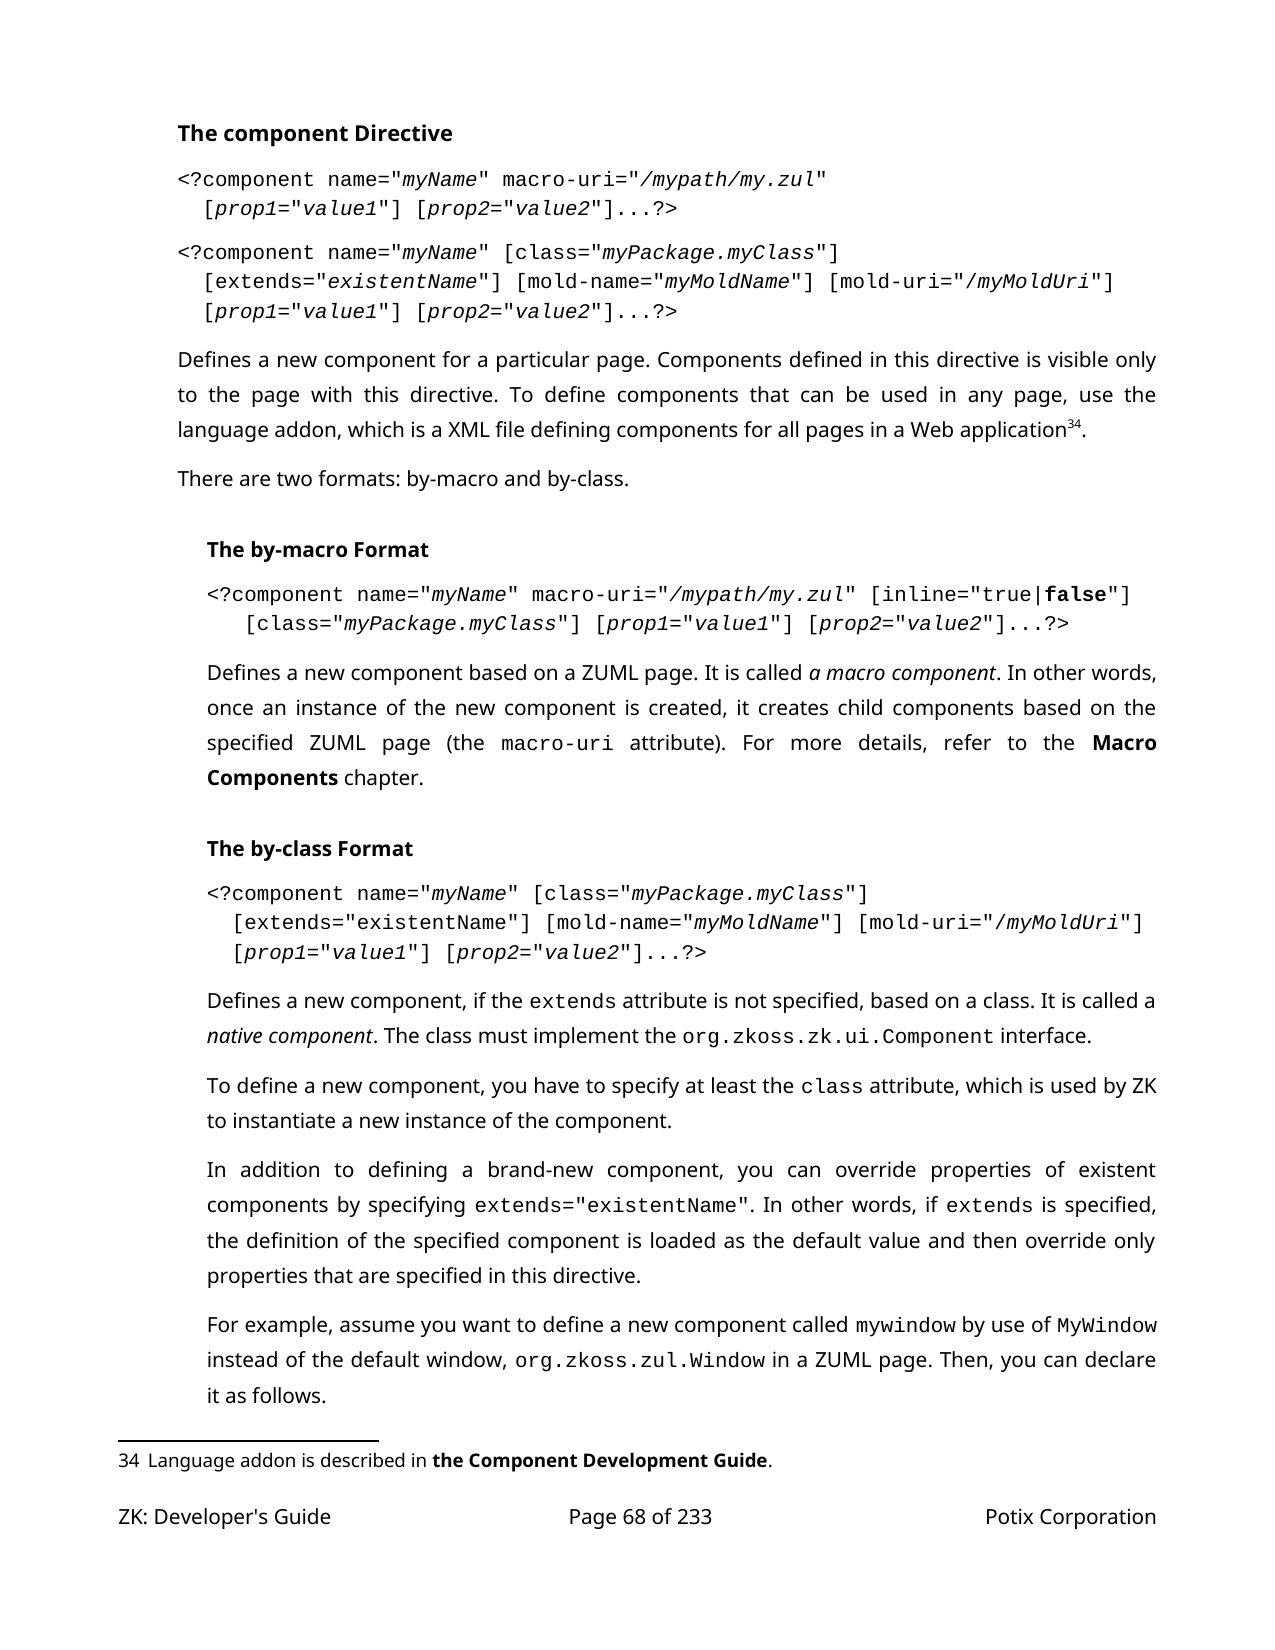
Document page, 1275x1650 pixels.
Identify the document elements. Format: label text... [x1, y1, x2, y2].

text For example, assume you want to define a new component called mywindow by use of MyWindow instead of the default window, org.zkoss.zul.Window in a ZUML page. Then, you can declare it as follows. [207, 1310, 1157, 1409]
subtitle The component Directive [177, 118, 1157, 148]
text <?component name="myName" [class="myPackage.myClass"] [extends="existentName"] [mold-name="myMoldName"] [mold-uri="/myMoldUri"] [prop1="value1"] [prop2="value2"]...?> [177, 242, 1157, 324]
text <?component name="myName" [class="myPackage.myClass"] [extends="existentName"] [mold-name="myMoldName"] [mold-uri="/myMoldUri"] [prop1="value1"] [prop2="value2"]...?> [207, 883, 1157, 965]
text Defines a new component for a particular page. Components defined in this directive is visible only to the page with this directive. To define components that can be used in any page, use the language addon, which is a XML file defining components for all pages in a Web application. [177, 345, 1157, 444]
text Defines a new component, if the extends attribute is not specified, based on a class. It is called a native component. The class must implement the org.zkoss.zk.ui.Component interface. [207, 986, 1157, 1050]
subtitle The by-macro Format [207, 535, 1157, 563]
text <?component name="myName" macro-uri="/mypath/my.zul" [inline="true|false"] [class="myPackage.myClass"] [prop1="value1"] [prop2="value2"]...?> [207, 584, 1157, 637]
subtitle The by-class Format [207, 834, 1157, 862]
text <?component name="myName" macro-uri="/mypath/my.zul" [prop1="value1"] [prop2="value2"]...?> [177, 169, 1157, 222]
text There are two formats: by-macro and by-class. [177, 464, 1157, 493]
text In addition to defining a brand-new component, you can override properties of existent components by specifying extends="existentName". In other words, if extends is specified, the definition of the specified component is loaded as the default value and then override only properties that are specified in this directive. [207, 1155, 1157, 1289]
text To define a new component, you have to specify at least the class attribute, which is used by ZK to instantiate a new instance of the component. [207, 1071, 1157, 1134]
text Defines a new component based on a ZUML page. It is called a macro component. In other words, once an instance of the new component is created, it creates child components based on the specified ZUML page (the macro-uri attribute). For more details, refer to the Macro Components chapter. [207, 658, 1157, 792]
text Language addon is described in the Component Development Guide. [118, 1447, 1157, 1473]
